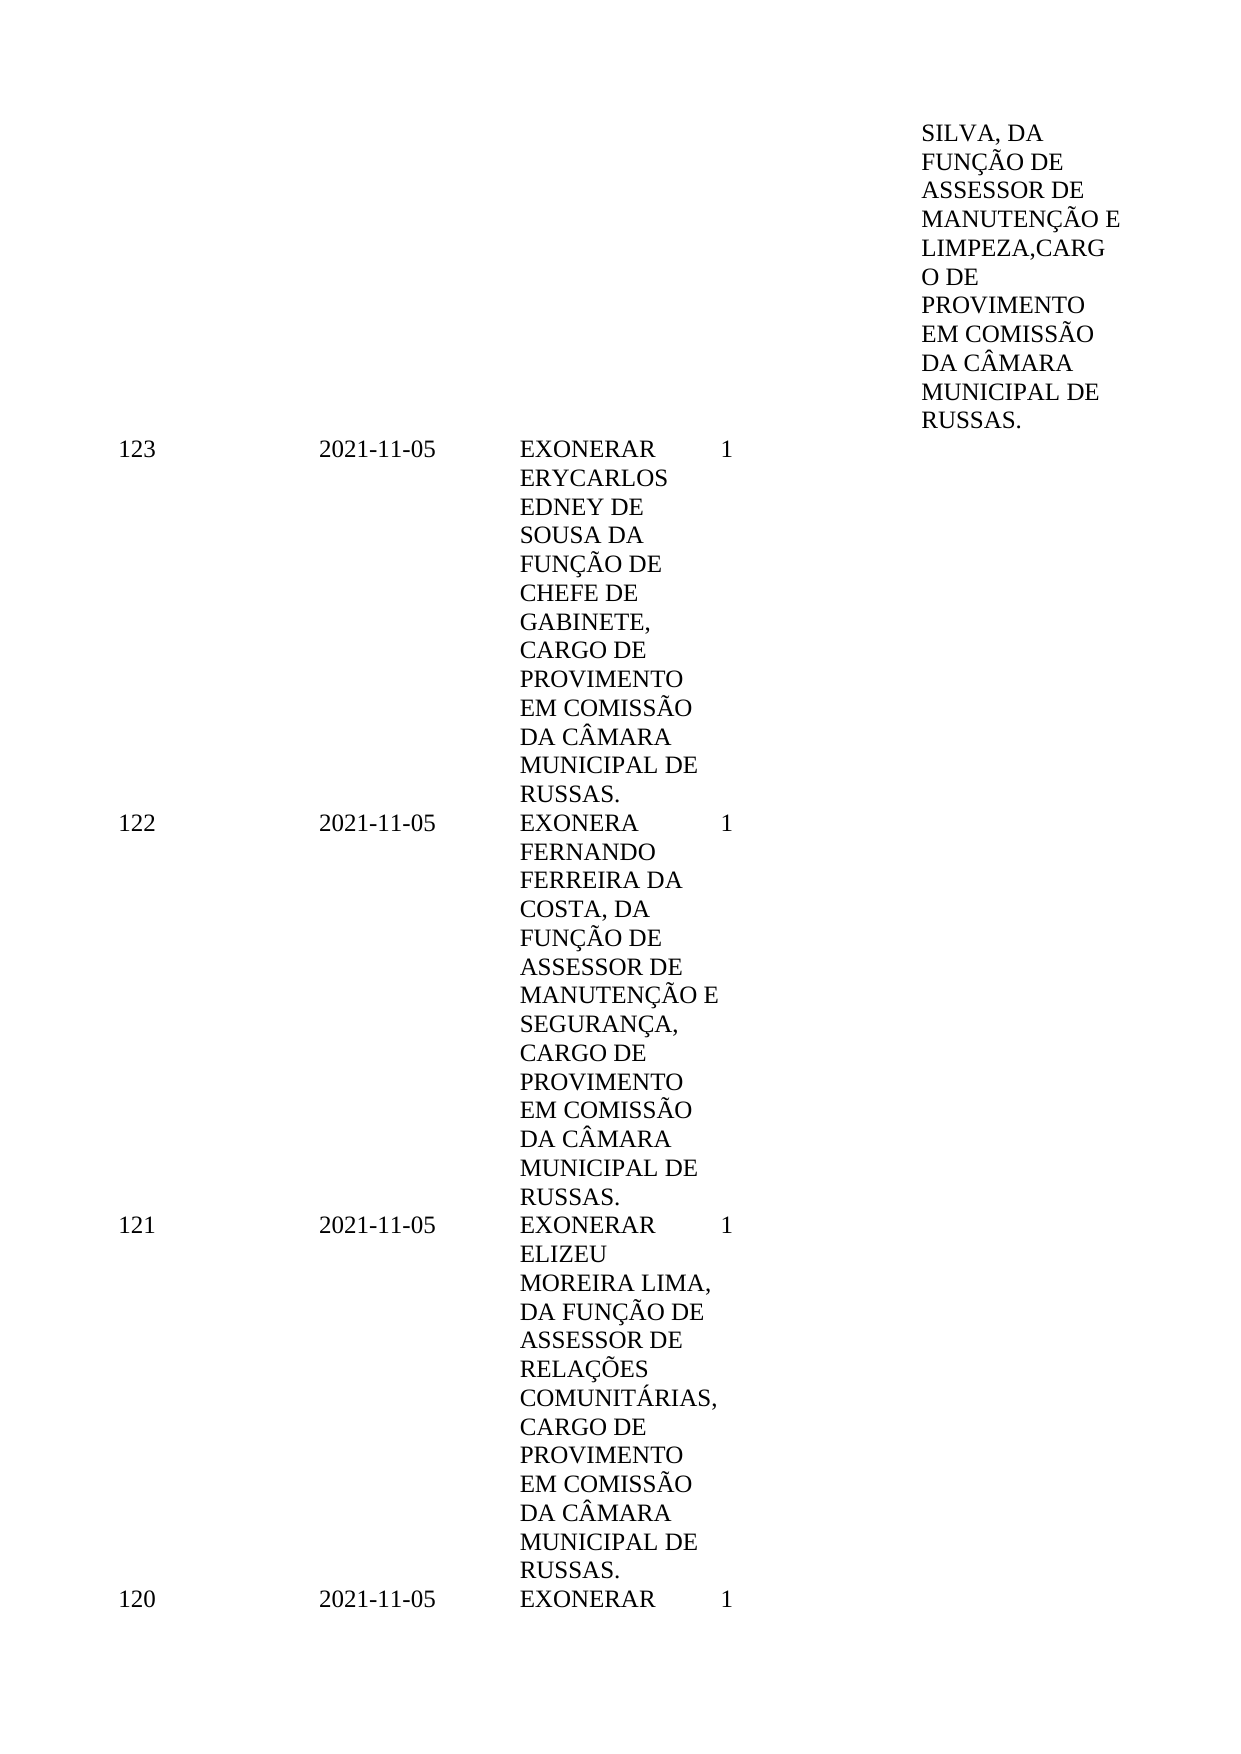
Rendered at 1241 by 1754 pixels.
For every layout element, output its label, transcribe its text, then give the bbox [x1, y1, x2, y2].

table_cell 1 [720, 434, 921, 808]
table_cell 2021-11-05 [319, 434, 519, 808]
table_cell [720, 118, 921, 434]
table_cell 121 [118, 1211, 319, 1584]
table_cell [118, 118, 319, 434]
table_cell [921, 434, 1122, 808]
table_cell 1 [720, 1211, 921, 1584]
table_cell 2021-11-05 [319, 1584, 519, 1613]
table_cell 120 [118, 1584, 319, 1613]
table_cell 1 [720, 808, 921, 1211]
table_cell SILVA, DA FUNÇÃO DE ASSESSOR DE MANUTENÇÃO E LIMPEZA,CARGO DE PROVIMENTO EM COMISSÃO DA CÂMARA MUNICIPAL DE RUSSAS. [921, 118, 1122, 434]
table_cell EXONERA FERNANDO FERREIRA DA COSTA, DA FUNÇÃO DE ASSESSOR DE MANUTENÇÃO E SEGURANÇA, CARGO DE PROVIMENTO EM COMISSÃO DA CÂMARA MUNICIPAL DE RUSSAS. [520, 808, 720, 1211]
table_cell [319, 118, 519, 434]
table_cell 2021-11-05 [319, 808, 519, 1211]
table_cell 1 [720, 1584, 921, 1613]
table_cell [921, 1584, 1122, 1613]
table_cell 122 [118, 808, 319, 1211]
table_cell [921, 808, 1122, 1211]
table_cell EXONERAR ERYCARLOS EDNEY DE SOUSA DA FUNÇÃO DE CHEFE DE GABINETE, CARGO DE PROVIMENTO EM COMISSÃO DA CÂMARA MUNICIPAL DE RUSSAS. [520, 434, 720, 808]
table_cell 123 [118, 434, 319, 808]
table_cell 2021-11-05 [319, 1211, 519, 1584]
table_cell EXONERAR ELIZEU MOREIRA LIMA, DA FUNÇÃO DE ASSESSOR DE RELAÇÕES COMUNITÁRIAS,CARGO DE PROVIMENTO EM COMISSÃO DA CÂMARA MUNICIPAL DE RUSSAS. [520, 1211, 720, 1584]
table_cell [921, 1211, 1122, 1584]
table_cell EXONERAR [520, 1584, 720, 1613]
table_cell [520, 118, 720, 434]
